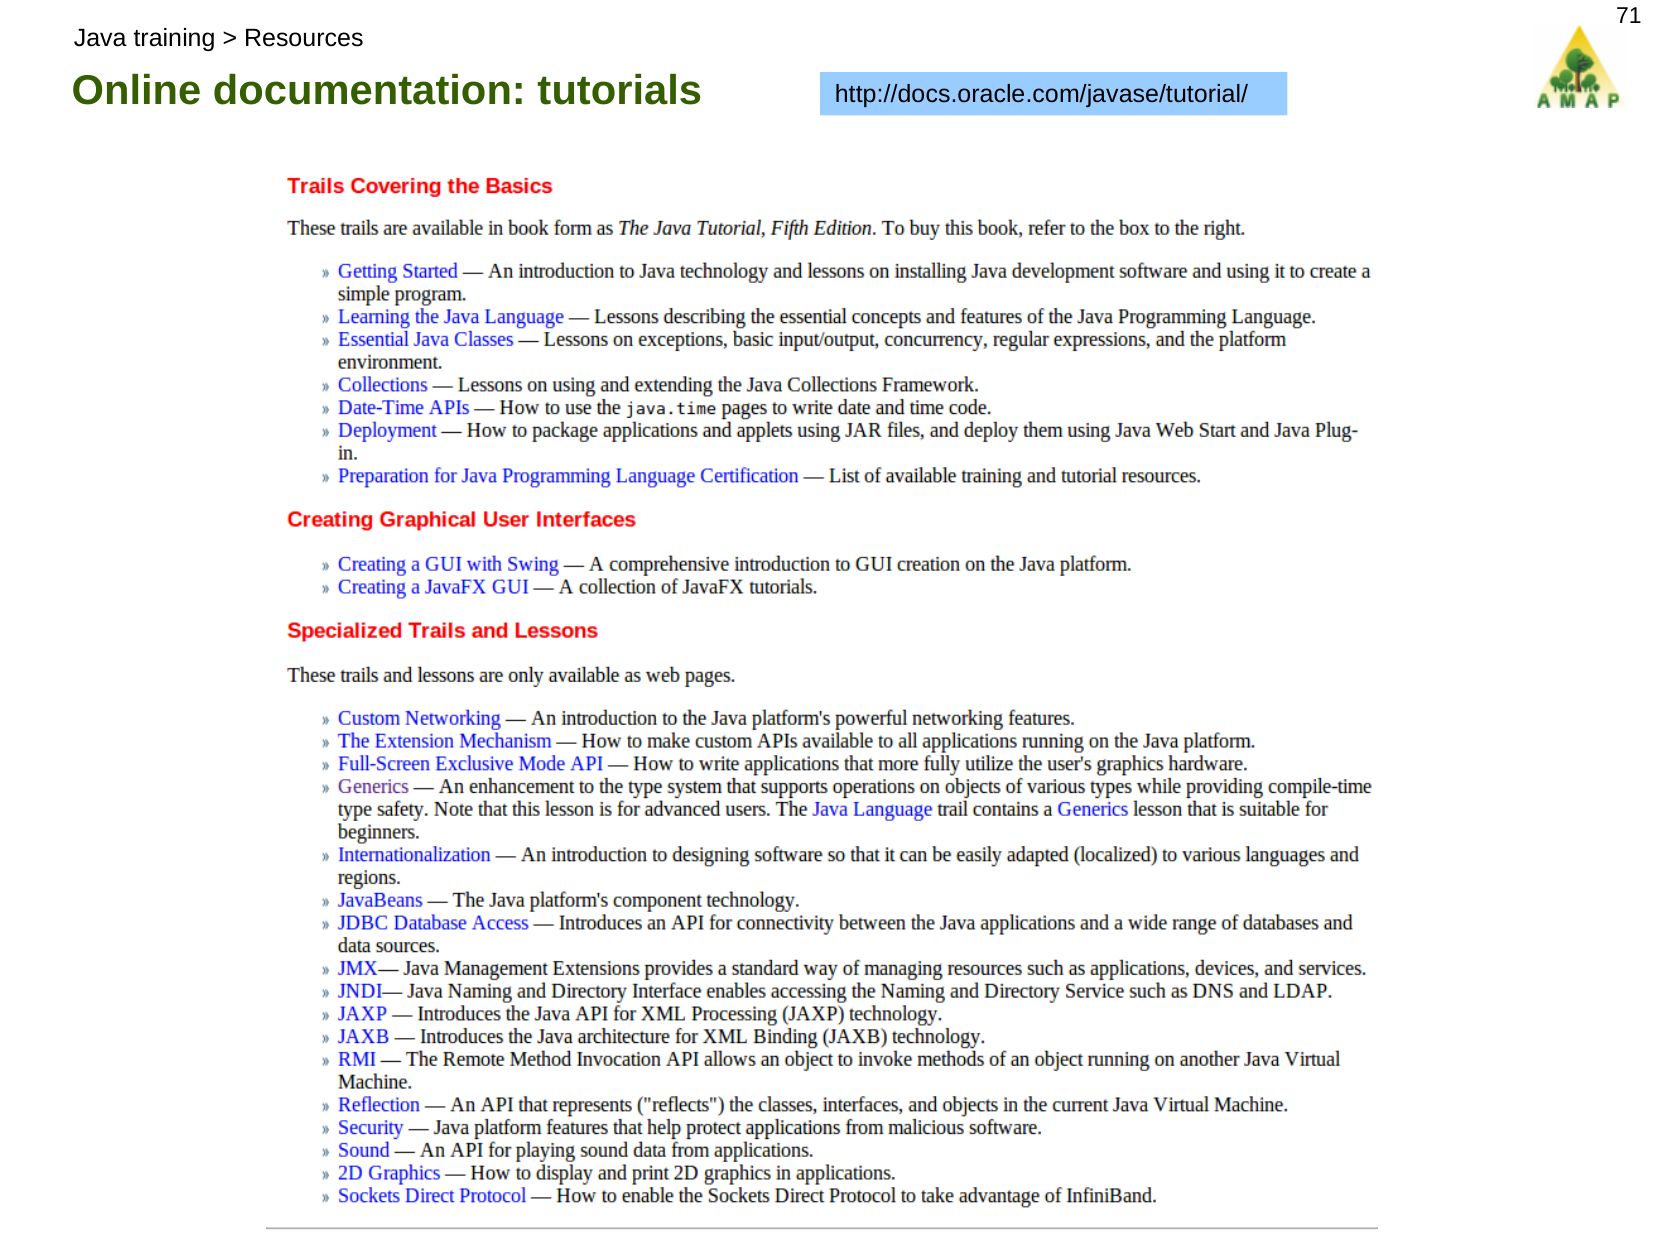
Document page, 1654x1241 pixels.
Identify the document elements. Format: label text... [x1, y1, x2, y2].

picture [266, 168, 1378, 1234]
text_box Online documentation: tutorials [56, 59, 1513, 121]
text_box Java training > Resources [59, 16, 1004, 60]
text_box http://docs.oracle.com/javase/tutorial/ [820, 72, 1288, 116]
picture [1533, 25, 1627, 108]
